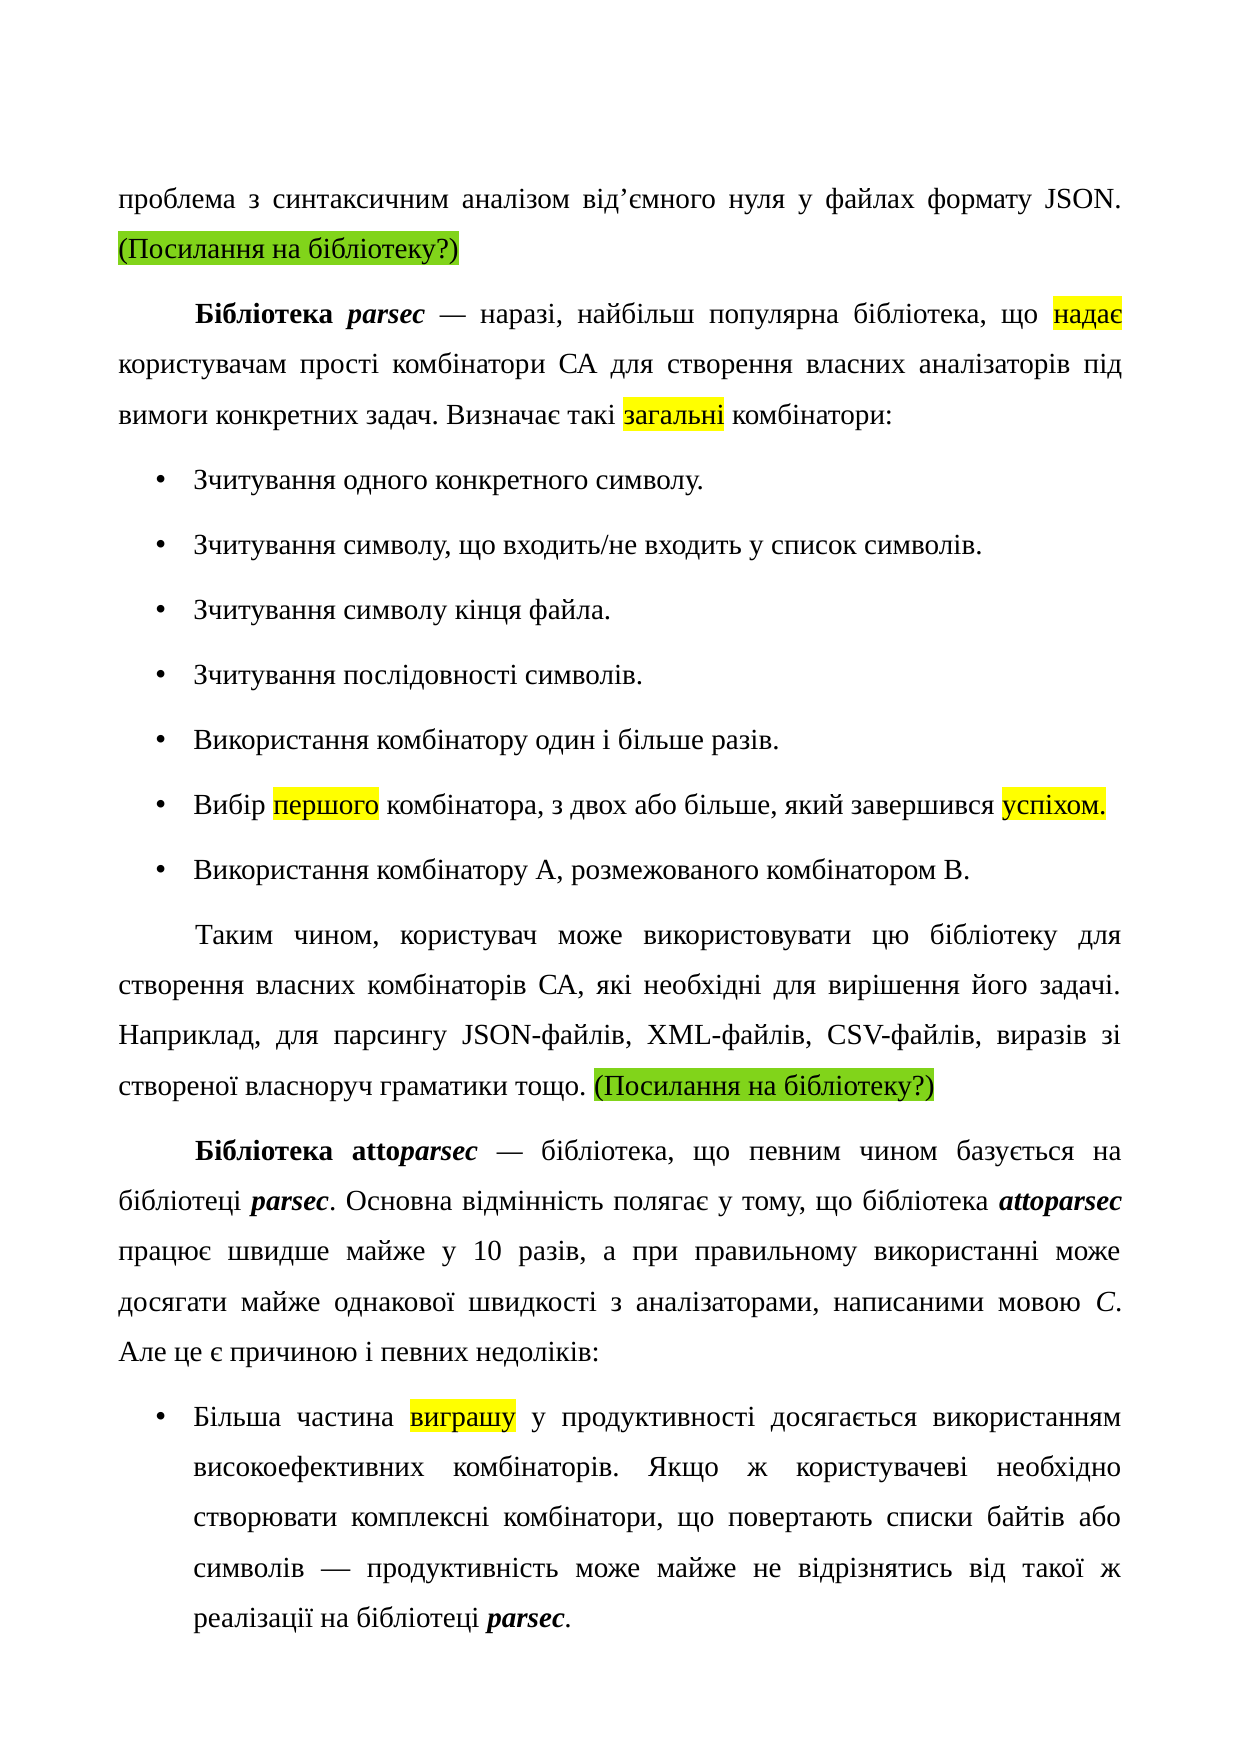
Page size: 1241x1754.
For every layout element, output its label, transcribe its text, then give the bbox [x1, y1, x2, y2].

list Вибір першого комбінатора, з двох або більше, який завершився успіхом. [156, 787, 1122, 821]
text проблема з синтаксичним аналізом від’ємного нуля у файлах формату JSON. (Посилання на бібліотеку?) [118, 181, 1122, 265]
list Зчитування символу, що входить/не входить у список символів. [156, 527, 1122, 561]
list Більша частина виграшу у продуктивності досягається використанням високоефективних комбінаторів. Якщо ж користувачеві необхідно створювати комплексні комбінатори, що повертають списки байтів або символів — продуктивність може майже не відрізнятись від такої ж реалізації на бібліотеці parsec. [156, 1399, 1122, 1634]
text Таким чином, користувач може використовувати цю бібліотеку для створення власних комбінаторів СА, які необхідні для вирішення його задачі. Наприклад, для парсингу JSON-файлів, XML-файлів, CSV-файлів, виразів зі створеної власноруч граматики тощо. (Посилання на бібліотеку?) [118, 917, 1122, 1101]
list Використання комбінатору один і більше разів. [156, 722, 1122, 756]
text Бібліотека parsec — наразі, найбільш популярна бібліотека, що надає користувачам прості комбінатори СА для створення власних аналізаторів під вимоги конкретних задач. Визначає такі загальні комбінатори: [118, 296, 1122, 431]
list Зчитування послідовності символів. [156, 657, 1122, 691]
list Зчитування одного конкретного символу. [156, 462, 1122, 496]
list Використання комбінатору A, розмежованого комбінатором B. [156, 852, 1122, 886]
text Бібліотека attoparsec — бібліотека, що певним чином базується на бібліотеці parsec. Основна відмінність полягає у тому, що бібліотека attoparsec працює швидше майже у 10 разів, а при правильному використанні може досягати майже однакової швидкості з аналізаторами, написаними мовою C. Але це є причиною і певних недоліків: [118, 1133, 1122, 1367]
list Зчитування символу кінця файла. [156, 592, 1122, 626]
